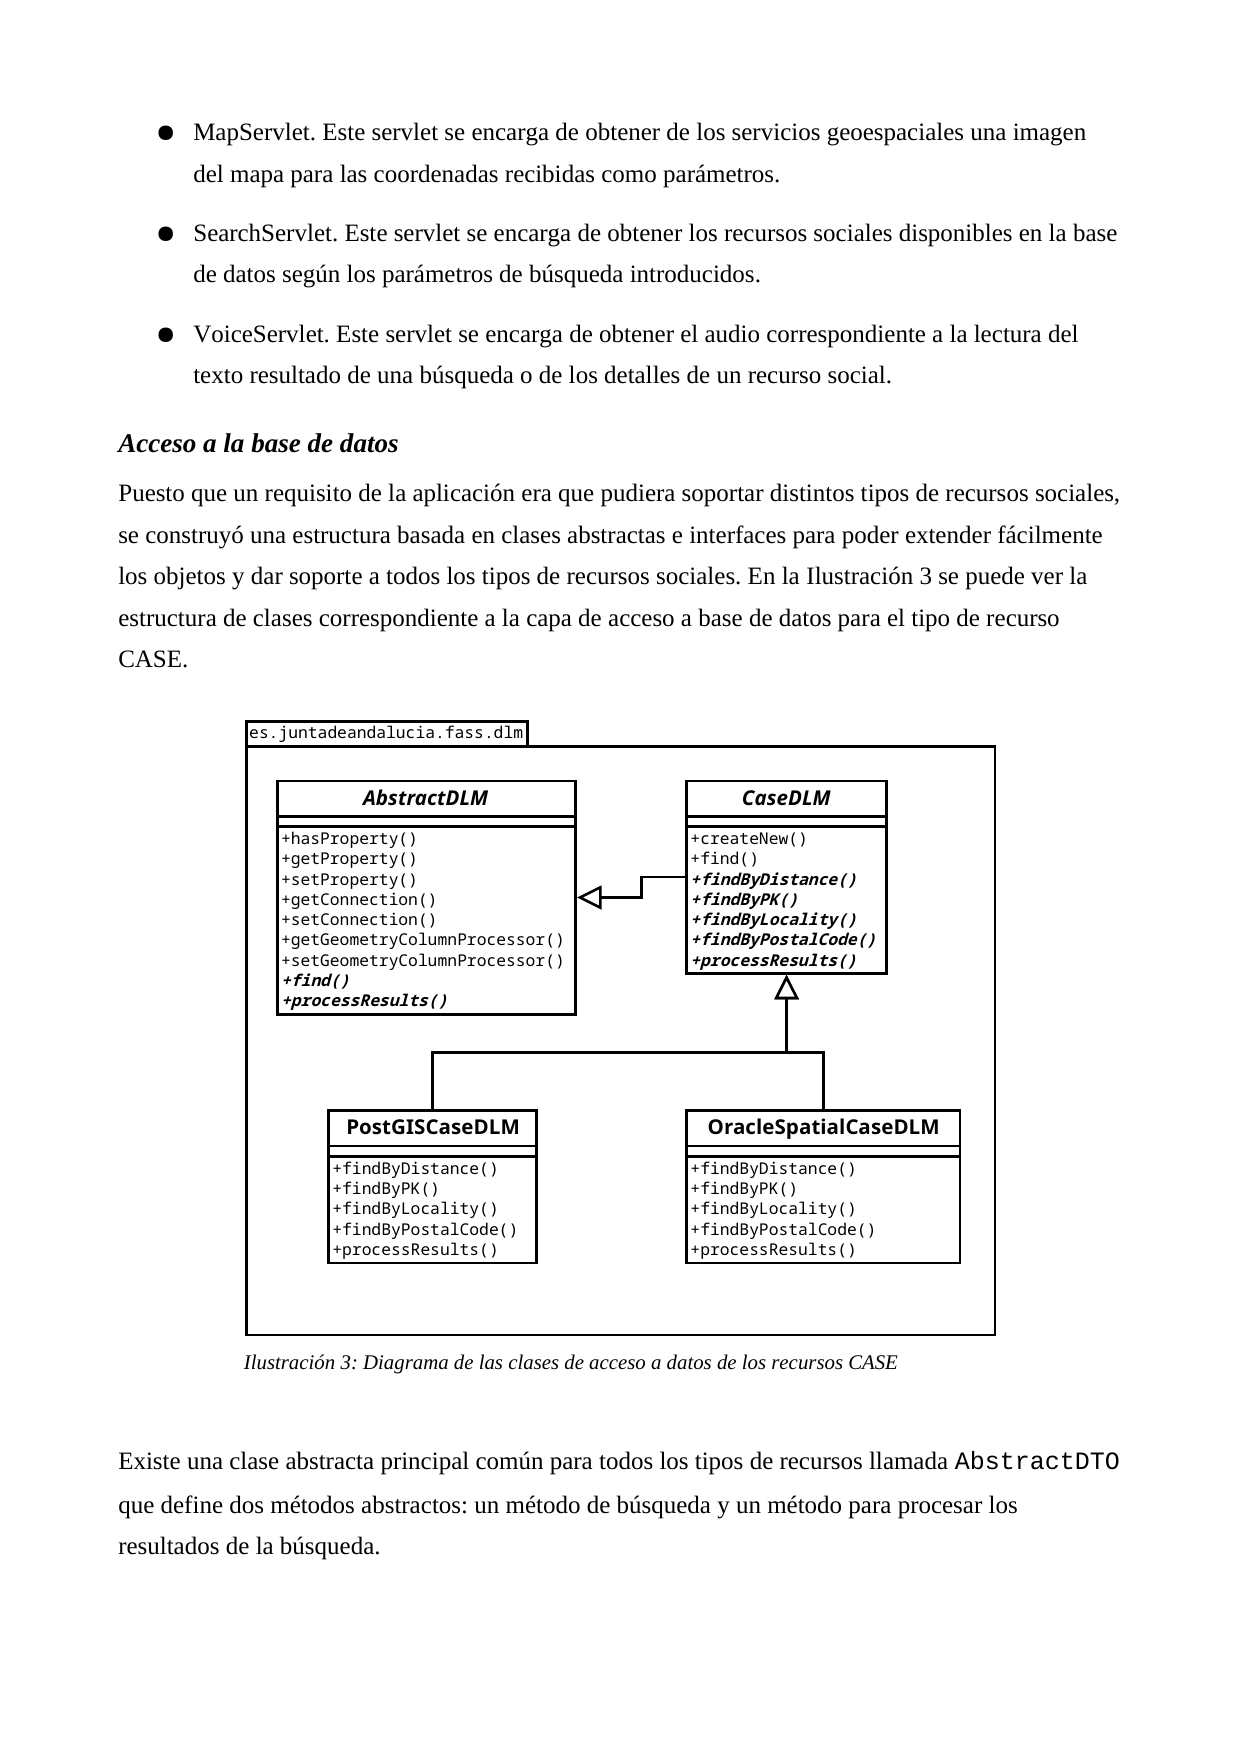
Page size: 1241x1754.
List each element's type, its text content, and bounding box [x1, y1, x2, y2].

subtitle SearchServlet. Este servlet se encarga de obtener los recursos sociales disponibles en la base de datos según los parámetros de búsqueda introducidos. [156, 219, 1122, 288]
subtitle Acceso a la base de datos [118, 428, 1122, 458]
text Ilustración 3: Diagrama de las clases de acceso a datos de los recursos CASE [244, 717, 997, 1374]
subtitle MapServlet. Este servlet se encarga de obtener de los servicios geoespaciales una imagen del mapa para las coordenadas recibidas como parámetros. [156, 118, 1122, 187]
subtitle VoiceServlet. Este servlet se encarga de obtener el audio correspondiente a la lectura del texto resultado de una búsqueda o de los detalles de un recurso social. [156, 320, 1122, 389]
subtitle Puesto que un requisito de la aplicación era que pudiera soportar distintos tipos de recursos sociales, se construyó una estructura basada en clases abstractas e interfaces para poder extender fácilmente los objetos y dar soporte a todos los tipos de recursos sociales. En la Ilustración 3 se puede ver la estructura de clases correspondiente a la capa de acceso a base de datos para el tipo de recurso CASE. [118, 479, 1122, 673]
subtitle Existe una clase abstracta principal común para todos los tipos de recursos llamada AbstractDTO que define dos métodos abstractos: un método de búsqueda y un método para procesar los resultados de la búsqueda. [118, 1447, 1122, 1560]
